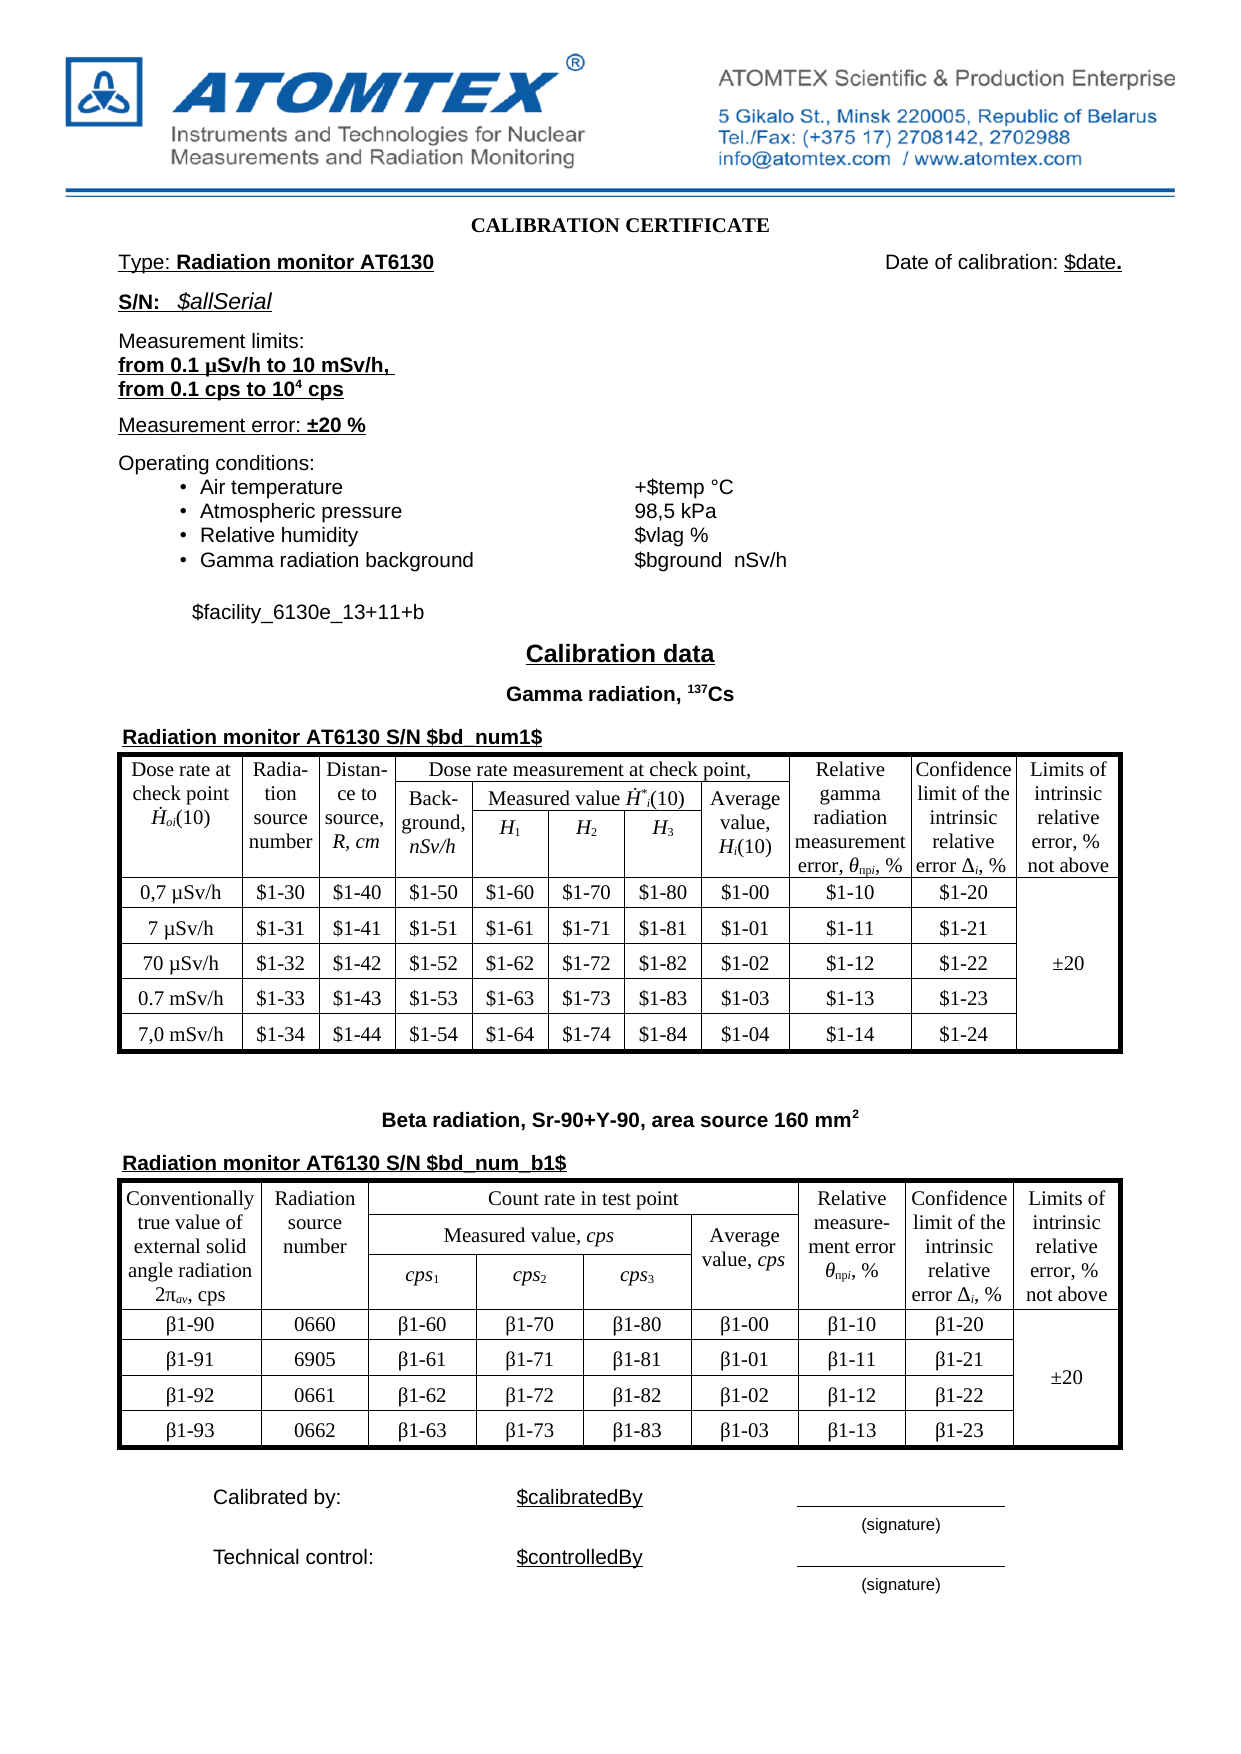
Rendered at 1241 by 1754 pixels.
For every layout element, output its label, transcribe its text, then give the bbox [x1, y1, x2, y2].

table_cell 70 µSv/h [122, 944, 242, 978]
table_cell ±20 [1014, 1310, 1118, 1445]
table_cell ±20 [1017, 878, 1118, 1048]
table_cell $1-10 [790, 878, 911, 907]
table_cell $1-33 [243, 979, 319, 1013]
table_cell $1-22 [912, 944, 1016, 978]
table_cell Limits of intrinsic relative error, % not above [1017, 757, 1118, 877]
table_cell [771, 1542, 1030, 1572]
table_cell β1-80 [584, 1310, 691, 1339]
table_cell β1-12 [799, 1376, 905, 1410]
text Operating conditions: [118, 451, 1122, 475]
table_cell β1-01 [692, 1340, 798, 1374]
table_cell cps1 [369, 1255, 476, 1309]
table_cell β1-62 [369, 1376, 476, 1410]
text Gamma radiation, 137Cs [118, 682, 1122, 706]
table_cell $1-20 [912, 878, 1016, 907]
text $facility_6130e_13+11+b [118, 600, 1122, 624]
table_cell $1-51 [396, 908, 472, 943]
table_cell β1-73 [477, 1411, 583, 1445]
table_cell β1-20 [906, 1310, 1013, 1339]
table_cell [210, 1572, 513, 1602]
table_cell $1-44 [320, 1014, 395, 1048]
table_cell β1-23 [906, 1411, 1013, 1445]
table_cell Relative gamma radiation measurement error, θпрi, % [790, 757, 911, 877]
table_cell (signature) [771, 1512, 1030, 1542]
table_cell Dose rate at check point Ḣoi(10) [122, 757, 242, 877]
table_cell 0662 [262, 1411, 368, 1445]
table_cell Average value, Hi(10) [702, 782, 789, 877]
table_cell $1-01 [702, 908, 789, 943]
table_header $calibratedBy [514, 1482, 771, 1512]
table_cell $1-21 [912, 908, 1016, 943]
table_cell 0661 [262, 1376, 368, 1410]
table_cell 0660 [262, 1310, 368, 1339]
table_cell H2 [549, 811, 624, 877]
text Measurement limits: [118, 329, 1122, 353]
table_cell $1-23 [912, 979, 1016, 1013]
table_header Radiation monitor AT6130 S/N $bd_num1$ [119, 706, 1121, 752]
table_cell β1-83 [584, 1411, 691, 1445]
table_cell β1-22 [906, 1376, 1013, 1410]
table_cell β1-72 [477, 1376, 583, 1410]
list Air temperature +$temp °C [179, 475, 1122, 499]
text Beta radiation, Sr-90+Y-90, area source 160 mm2 [118, 1107, 1122, 1131]
table_header Calibrated by: [210, 1482, 513, 1512]
table_cell $1-70 [549, 878, 624, 907]
list Relative humidity $vlag % [179, 523, 1122, 547]
table_cell $1-30 [243, 878, 319, 907]
table_cell $1-02 [702, 944, 789, 978]
table_cell $1-84 [625, 1014, 701, 1048]
table_cell $1-54 [396, 1014, 472, 1048]
table_cell $1-34 [243, 1014, 319, 1048]
table_cell Limits of intrinsic relative error, % not above [1014, 1183, 1118, 1309]
table_cell 7 µSv/h [122, 908, 242, 943]
table_cell $1-53 [396, 979, 472, 1013]
table_cell Distan-ce to source, R, сm [320, 757, 395, 877]
list Gamma radiation background $bground nSv/h [179, 547, 1122, 571]
table_cell 0.7 mSv/h [122, 979, 242, 1013]
table_cell Average value, cps [692, 1215, 798, 1309]
table_header Radiation monitor AT6130 S/N $bd_num_b1$ [119, 1131, 1120, 1177]
table_cell Radiation source number [262, 1183, 368, 1309]
table_cell Conventionally true value of external solid angle radiation 2πav, cps [122, 1183, 261, 1309]
table_cell 7,0 mSv/h [122, 1014, 242, 1048]
table_cell Technical control: [210, 1542, 513, 1572]
table_cell Confidence limit of the intrinsic relative error Δi, % [906, 1183, 1013, 1309]
text Measurement error: ±20 % [118, 413, 1122, 437]
text CALIBRATION CERTIFICATE [118, 214, 1122, 237]
table_cell $1-04 [702, 1014, 789, 1048]
table_cell $1-73 [549, 979, 624, 1013]
table_cell 6905 [262, 1340, 368, 1374]
table_cell $1-11 [790, 908, 911, 943]
table_cell $1-03 [702, 979, 789, 1013]
table_cell β1-60 [369, 1310, 476, 1339]
table_cell Measured value Ḣ*i(10) [473, 782, 701, 810]
table_cell Confidence limit of the intrinsic relative error Δi, % [912, 757, 1016, 877]
table_cell β1-02 [692, 1376, 798, 1410]
table_cell cps2 [477, 1255, 583, 1309]
table_cell $1-42 [320, 944, 395, 978]
text Calibration data [118, 638, 1122, 667]
text from 0.1 cps to 104 cps [118, 377, 1122, 401]
table_cell Radia-tion source number [243, 757, 319, 877]
table_cell $1-13 [790, 979, 911, 1013]
text from 0.1 µSv/h to 10 mSv/h, [118, 353, 1122, 377]
table_cell β1-03 [692, 1411, 798, 1445]
table_cell β1-11 [799, 1340, 905, 1374]
table_cell Count rate in test point [369, 1183, 798, 1214]
table_cell $1-71 [549, 908, 624, 943]
table_cell [210, 1512, 513, 1542]
table_cell Dose rate measurement at check point, [396, 757, 789, 781]
table_cell β1-63 [369, 1411, 476, 1445]
table_cell $1-40 [320, 878, 395, 907]
table_cell [514, 1572, 771, 1602]
table_cell $1-80 [625, 878, 701, 907]
text S/N: $allSerial [118, 288, 1122, 314]
table_cell β1-13 [799, 1411, 905, 1445]
table_cell β1-00 [692, 1310, 798, 1339]
table_cell $1-50 [396, 878, 472, 907]
table_cell $1-72 [549, 944, 624, 978]
table_cell H1 [473, 811, 548, 877]
table_cell 0,7 µSv/h [122, 878, 242, 907]
table_cell [514, 1512, 771, 1542]
table_cell $1-60 [473, 878, 548, 907]
table_cell Measured value, cps [369, 1215, 691, 1254]
table_cell β1-70 [477, 1310, 583, 1339]
table_cell $1-12 [790, 944, 911, 978]
table_header [771, 1482, 1030, 1512]
table_cell $1-81 [625, 908, 701, 943]
table_cell $1-74 [549, 1014, 624, 1048]
table_cell $1-52 [396, 944, 472, 978]
table_cell H3 [625, 811, 701, 877]
table_cell (signature) [771, 1572, 1030, 1602]
table_cell $1-14 [790, 1014, 911, 1048]
table_cell $1-31 [243, 908, 319, 943]
table_cell β1-21 [906, 1340, 1013, 1374]
table_cell $1-83 [625, 979, 701, 1013]
table_cell $1-62 [473, 944, 548, 978]
table_cell $1-41 [320, 908, 395, 943]
table_cell $1-32 [243, 944, 319, 978]
table_cell β1-81 [584, 1340, 691, 1374]
table_cell $1-82 [625, 944, 701, 978]
table_cell $1-64 [473, 1014, 548, 1048]
table_cell β1-92 [122, 1376, 261, 1410]
table_cell β1-61 [369, 1340, 476, 1374]
text Type: Radiation monitor AT6130 Date of calibration: $date. [118, 250, 1122, 274]
table_cell Relative measure-ment error θпрi, % [799, 1183, 905, 1309]
table_cell β1-91 [122, 1340, 261, 1374]
table_cell $1-63 [473, 979, 548, 1013]
table_cell $1-00 [702, 878, 789, 907]
list Atmospheric pressure 98,5 kPa [179, 499, 1122, 523]
table_cell Back-ground, nSv/h [396, 782, 472, 877]
table_cell β1-71 [477, 1340, 583, 1374]
table_cell cps3 [584, 1255, 691, 1309]
table_cell β1-90 [122, 1310, 261, 1339]
table_cell $controlledBy [514, 1542, 771, 1572]
table_cell $1-43 [320, 979, 395, 1013]
table_cell β1-82 [584, 1376, 691, 1410]
table_cell β1-10 [799, 1310, 905, 1339]
table_cell β1-93 [122, 1411, 261, 1445]
table_cell $1-61 [473, 908, 548, 943]
table_cell $1-24 [912, 1014, 1016, 1048]
